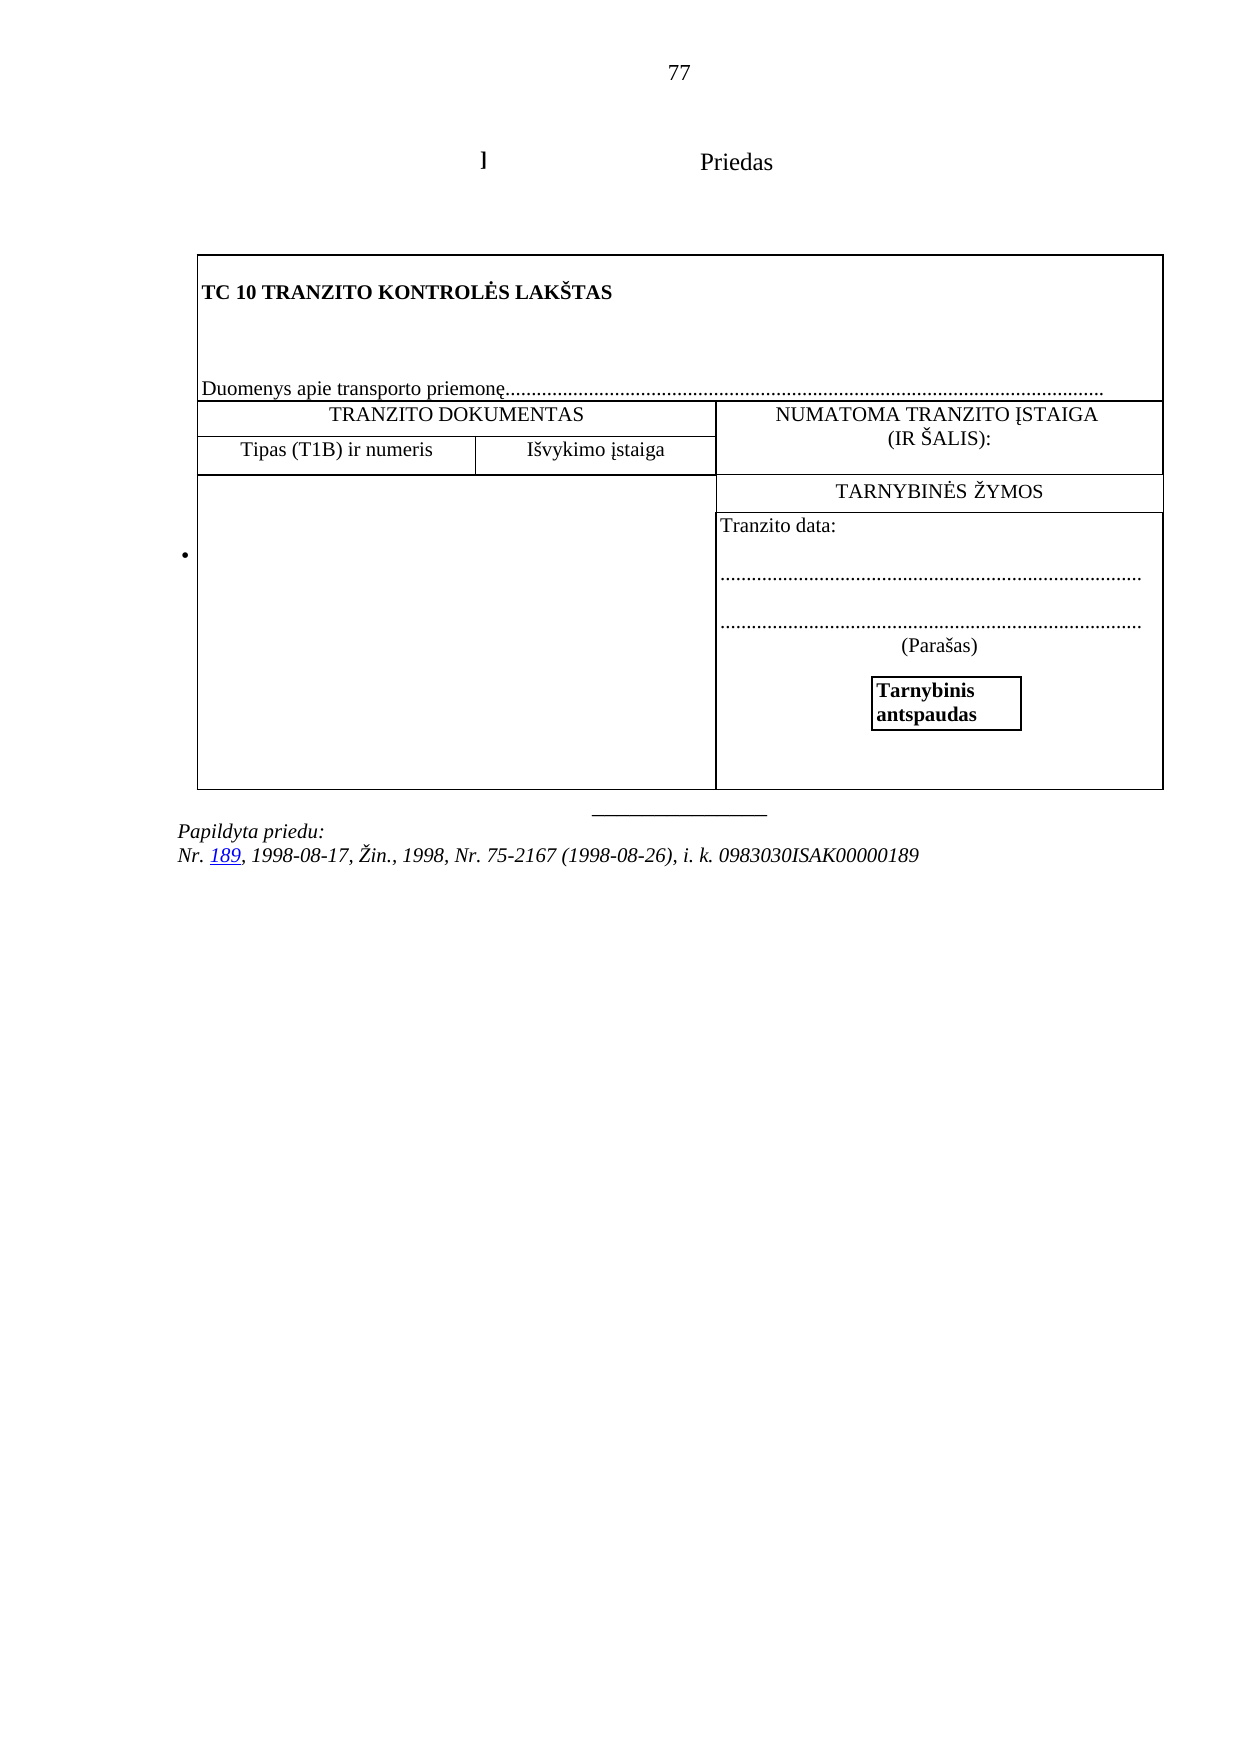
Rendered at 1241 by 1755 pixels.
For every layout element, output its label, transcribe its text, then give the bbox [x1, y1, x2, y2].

table_cell [177, 615, 197, 646]
table_header Priedas [696, 147, 1163, 254]
table_header [177, 147, 197, 254]
table_cell [1164, 254, 1181, 400]
table_cell [177, 676, 197, 729]
table_cell [1164, 400, 1181, 436]
table_cell Tipas (T1B) ir numeris [198, 437, 475, 474]
table_cell [177, 474, 197, 512]
table_cell [1164, 436, 1181, 474]
table_cell [198, 476, 716, 788]
table_header ] [476, 147, 696, 254]
table_cell [1164, 542, 1181, 676]
table_cell TARNYBINĖS žymos [717, 475, 1163, 512]
table_cell • [177, 542, 197, 615]
table_cell TC 10 TRANZITO KONTROLĖS LAKŠTAS Duomenys apie transporto priemonę................................................................................................................... [198, 256, 1162, 400]
table_cell [177, 254, 197, 400]
table_cell [1164, 729, 1181, 788]
table_cell [177, 512, 197, 542]
table_cell Tarnybinis antspaudas [873, 678, 1020, 729]
table_cell Išvykimo įstaiga [476, 437, 715, 474]
table_cell [1021, 729, 1162, 788]
table_cell [1164, 512, 1181, 542]
text Nr. 189, 1998-08-17, Žin., 1998, Nr. 75-2167 (1998-08-26), i. k. 0983030ISAK00000189 [177, 843, 1181, 867]
table_cell TRANZITO DOKUMENTAS [198, 402, 715, 436]
table_cell [1164, 676, 1181, 729]
table_header [197, 147, 476, 254]
table_cell Tranzito data: ................................................................................. ................................................................................. (Parašas) [717, 513, 1162, 676]
table_cell [177, 436, 197, 474]
table_cell [177, 729, 197, 788]
text Papildyta priedu: [177, 819, 1181, 843]
table_cell [872, 731, 1021, 788]
table_cell [1022, 676, 1162, 729]
text ______________ [177, 790, 1181, 819]
table_cell NUMATOMA TRANZITO ĮSTAIGA (IR ŠALIS): [717, 402, 1162, 474]
table_cell [1164, 474, 1181, 512]
table_cell [177, 400, 197, 436]
table_cell [717, 729, 872, 788]
table_cell [717, 676, 871, 729]
table_cell [177, 646, 197, 676]
table_header [1163, 147, 1181, 254]
